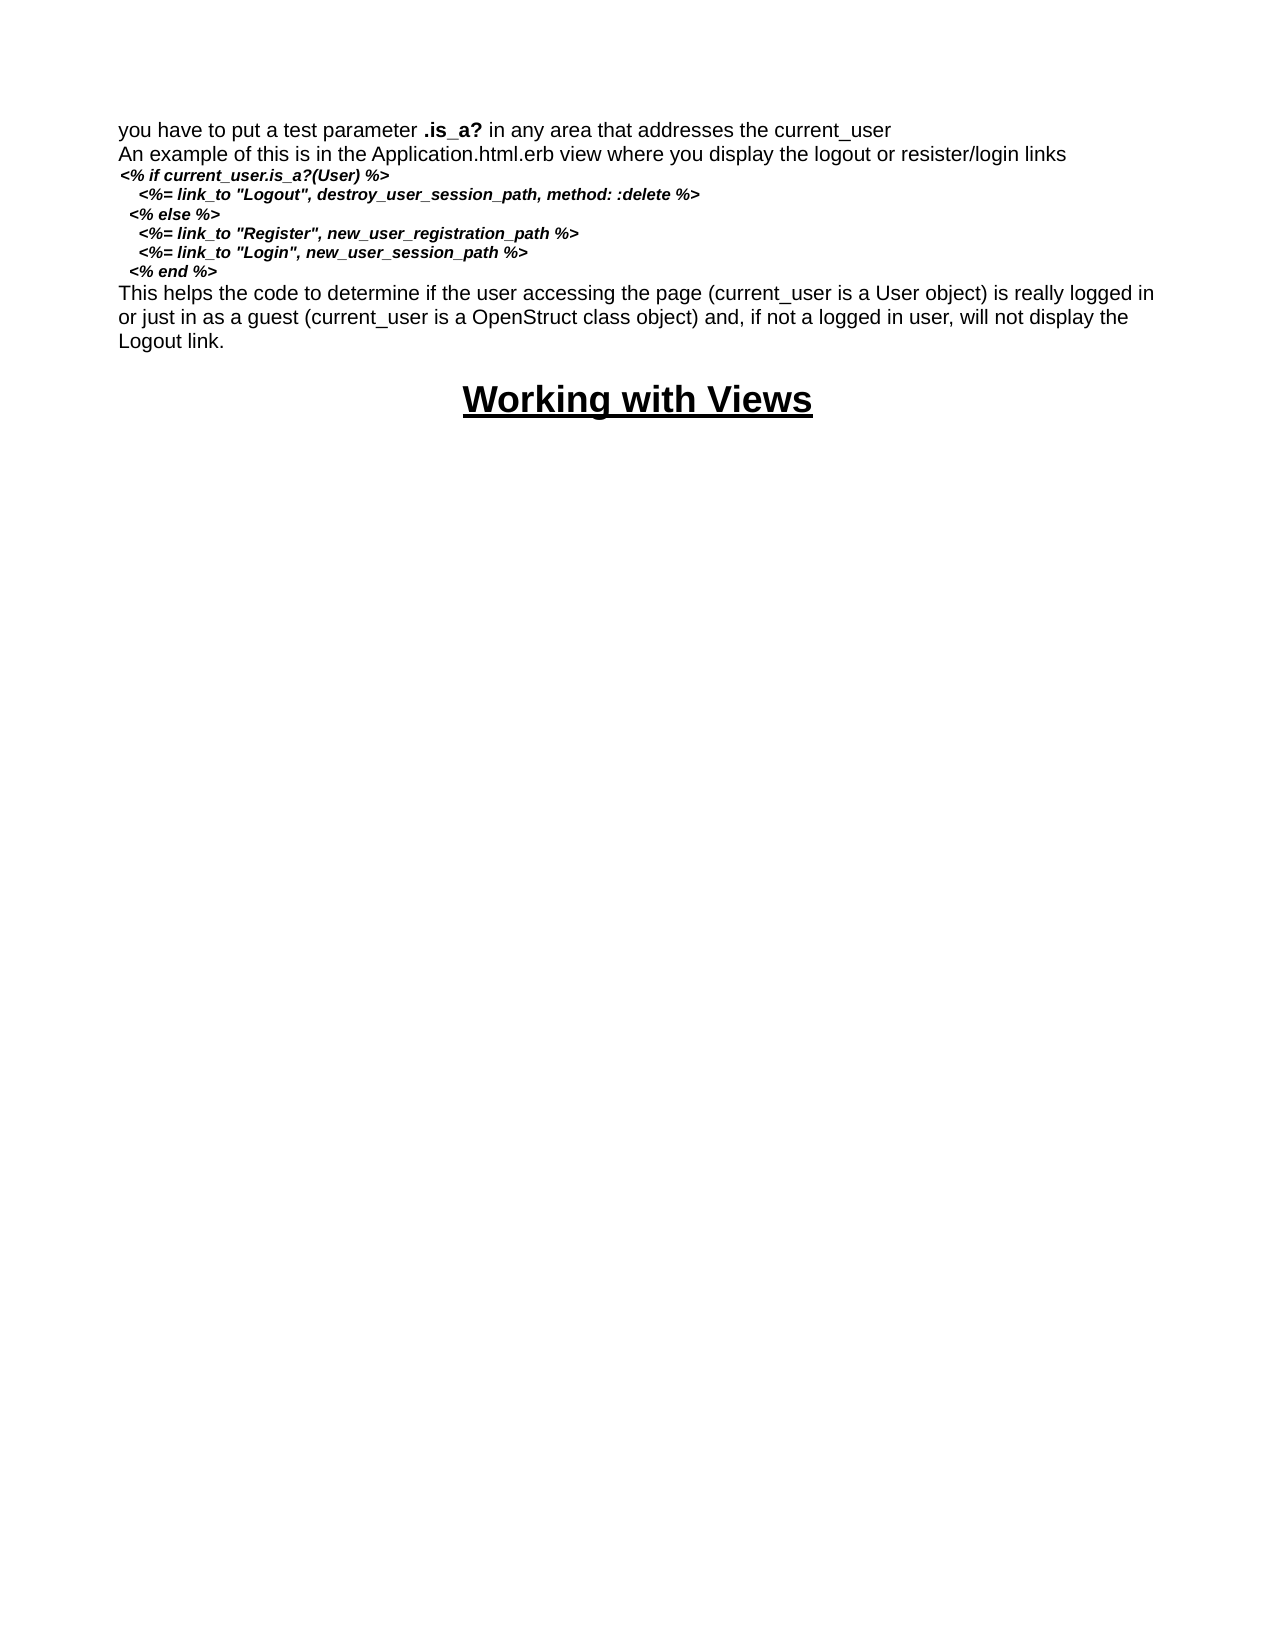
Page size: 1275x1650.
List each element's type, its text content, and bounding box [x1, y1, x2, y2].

text <% else %> [117, 204, 1157, 223]
text This helps the code to determine if the user accessing the page (current_user is a User object) is really logged in or just in as a guest (current_user is a OpenStruct class object) and, if not a logged in user, will not display the Logout link. [118, 281, 1157, 353]
text you have to put a test parameter .is_a? in any area that addresses the current_user [118, 118, 1157, 142]
text An example of this is in the Application.html.erb view where you display the logout or resister/login links [118, 142, 1157, 166]
text <%= link_to "Logout", destroy_user_session_path, method: :delete %> [117, 185, 1157, 204]
text <% if current_user.is_a?(User) %> [117, 166, 1157, 185]
text <%= link_to "Register", new_user_registration_path %> [117, 223, 1157, 243]
subtitle Working with Views [118, 377, 1157, 420]
text <% end %> [117, 262, 1157, 281]
text <%= link_to "Login", new_user_session_path %> [117, 243, 1157, 262]
